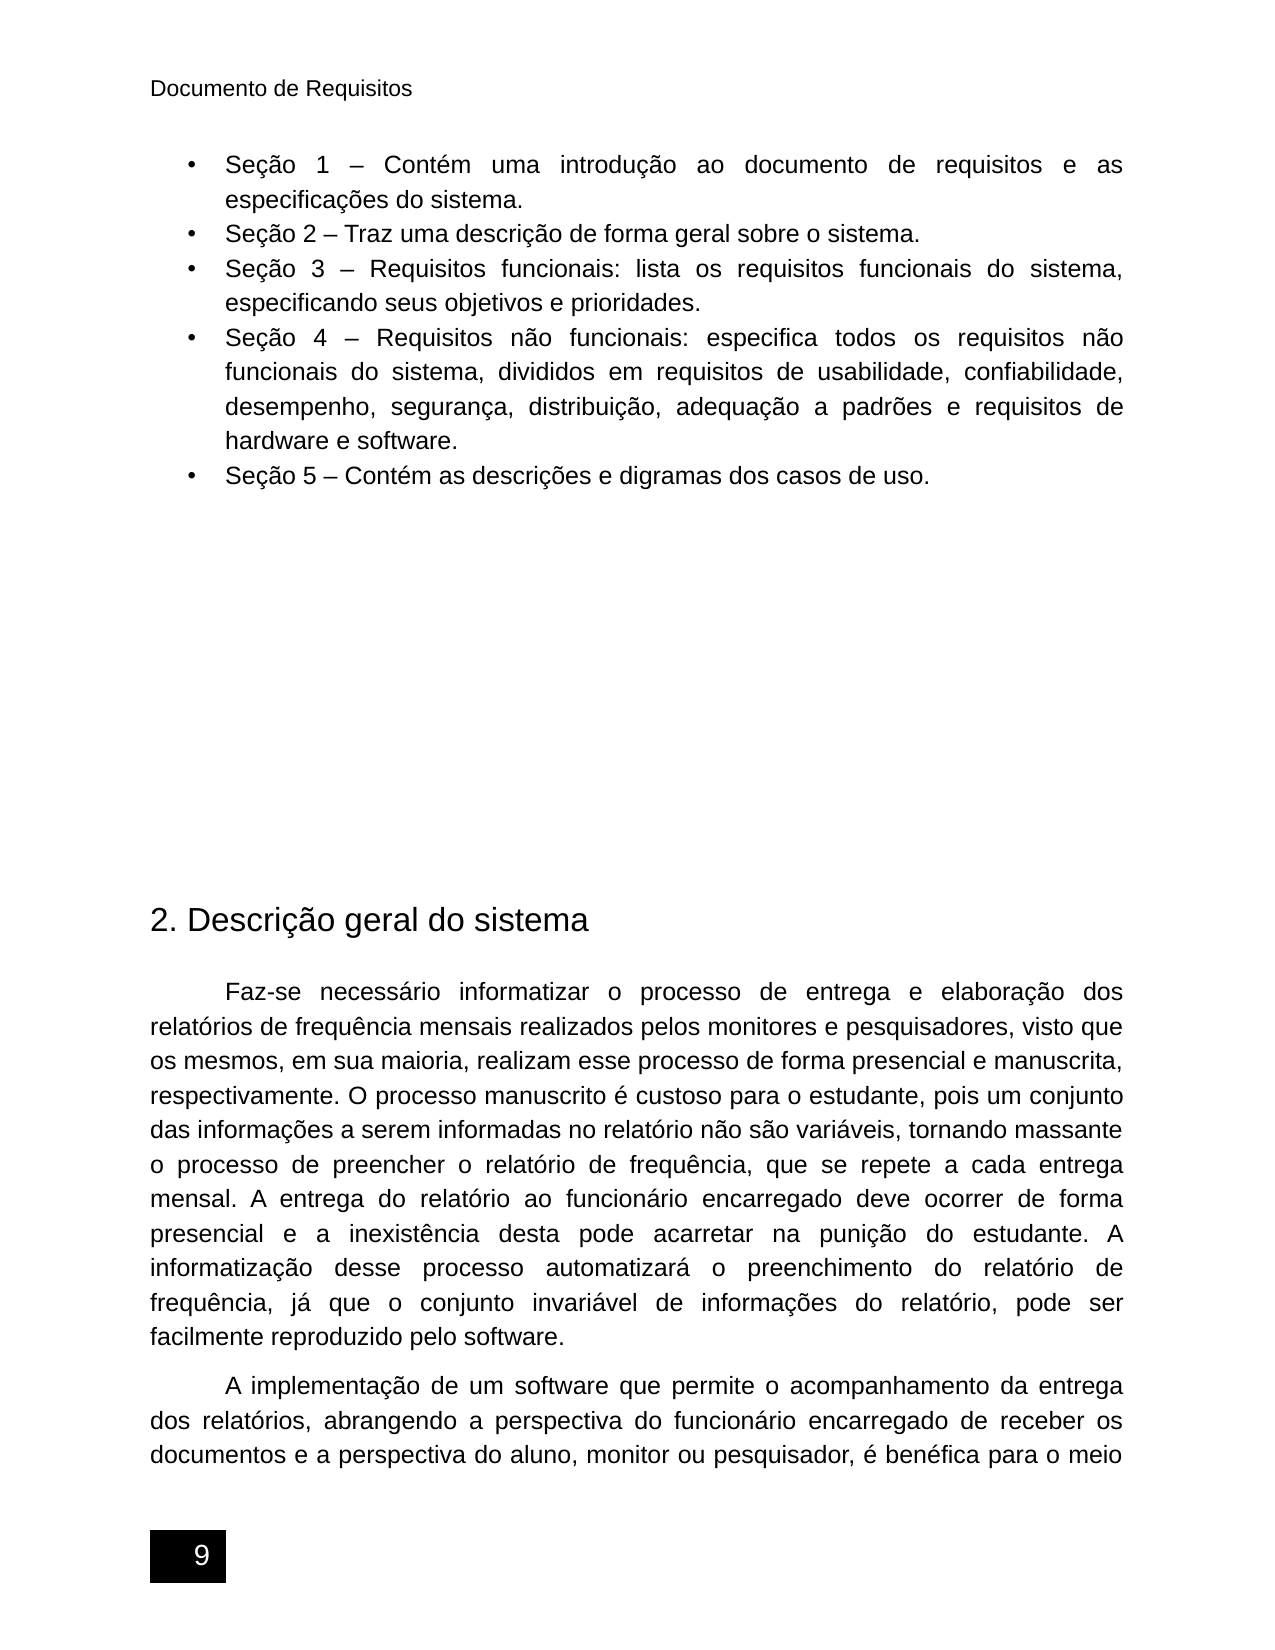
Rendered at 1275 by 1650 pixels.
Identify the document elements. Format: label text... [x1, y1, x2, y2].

list Seção 5 – Contém as descrições e digramas dos casos de uso. [187, 461, 1125, 489]
list Seção 3 – Requisitos funcionais: lista os requisitos funcionais do sistema, especificando seus objetivos e prioridades. [187, 254, 1125, 317]
list Seção 4 – Requisitos não funcionais: especifica todos os requisitos não funcionais do sistema, divididos em requisitos de usabilidade, confiabilidade, desempenho, segurança, distribuição, adequação a padrões e requisitos de hardware e software. [187, 323, 1125, 455]
subtitle 2. Descrição geral do sistema [150, 900, 1125, 939]
list Seção 1 – Contém uma introdução ao documento de requisitos e as especificações do sistema. [187, 150, 1125, 213]
list Seção 2 – Traz uma descrição de forma geral sobre o sistema. [187, 219, 1125, 248]
text Faz-se necessário informatizar o processo de entrega e elaboração dos relatórios de frequência mensais realizados pelos monitores e pesquisadores, visto que os mesmos, em sua maioria, realizam esse processo de forma presencial e manuscrita, respectivamente. O processo manuscrito é custoso para o estudante, pois um conjunto das informações a serem informadas no relatório não são variáveis, tornando massante o processo de preencher o relatório de frequência, que se repete a cada entrega mensal. A entrega do relatório ao funcionário encarregado deve ocorrer de forma presencial e a inexistência desta pode acarretar na punição do estudante. A informatização desse processo automatizará o preenchimento do relatório de frequência, já que o conjunto invariável de informações do relatório, pode ser facilmente reproduzido pelo software. [150, 977, 1125, 1351]
text A implementação de um software que permite o acompanhamento da entrega dos relatórios, abrangendo a perspectiva do funcionário encarregado de receber os documentos e a perspectiva do aluno, monitor ou pesquisador, é benéfica para o meio [150, 1371, 1125, 1469]
